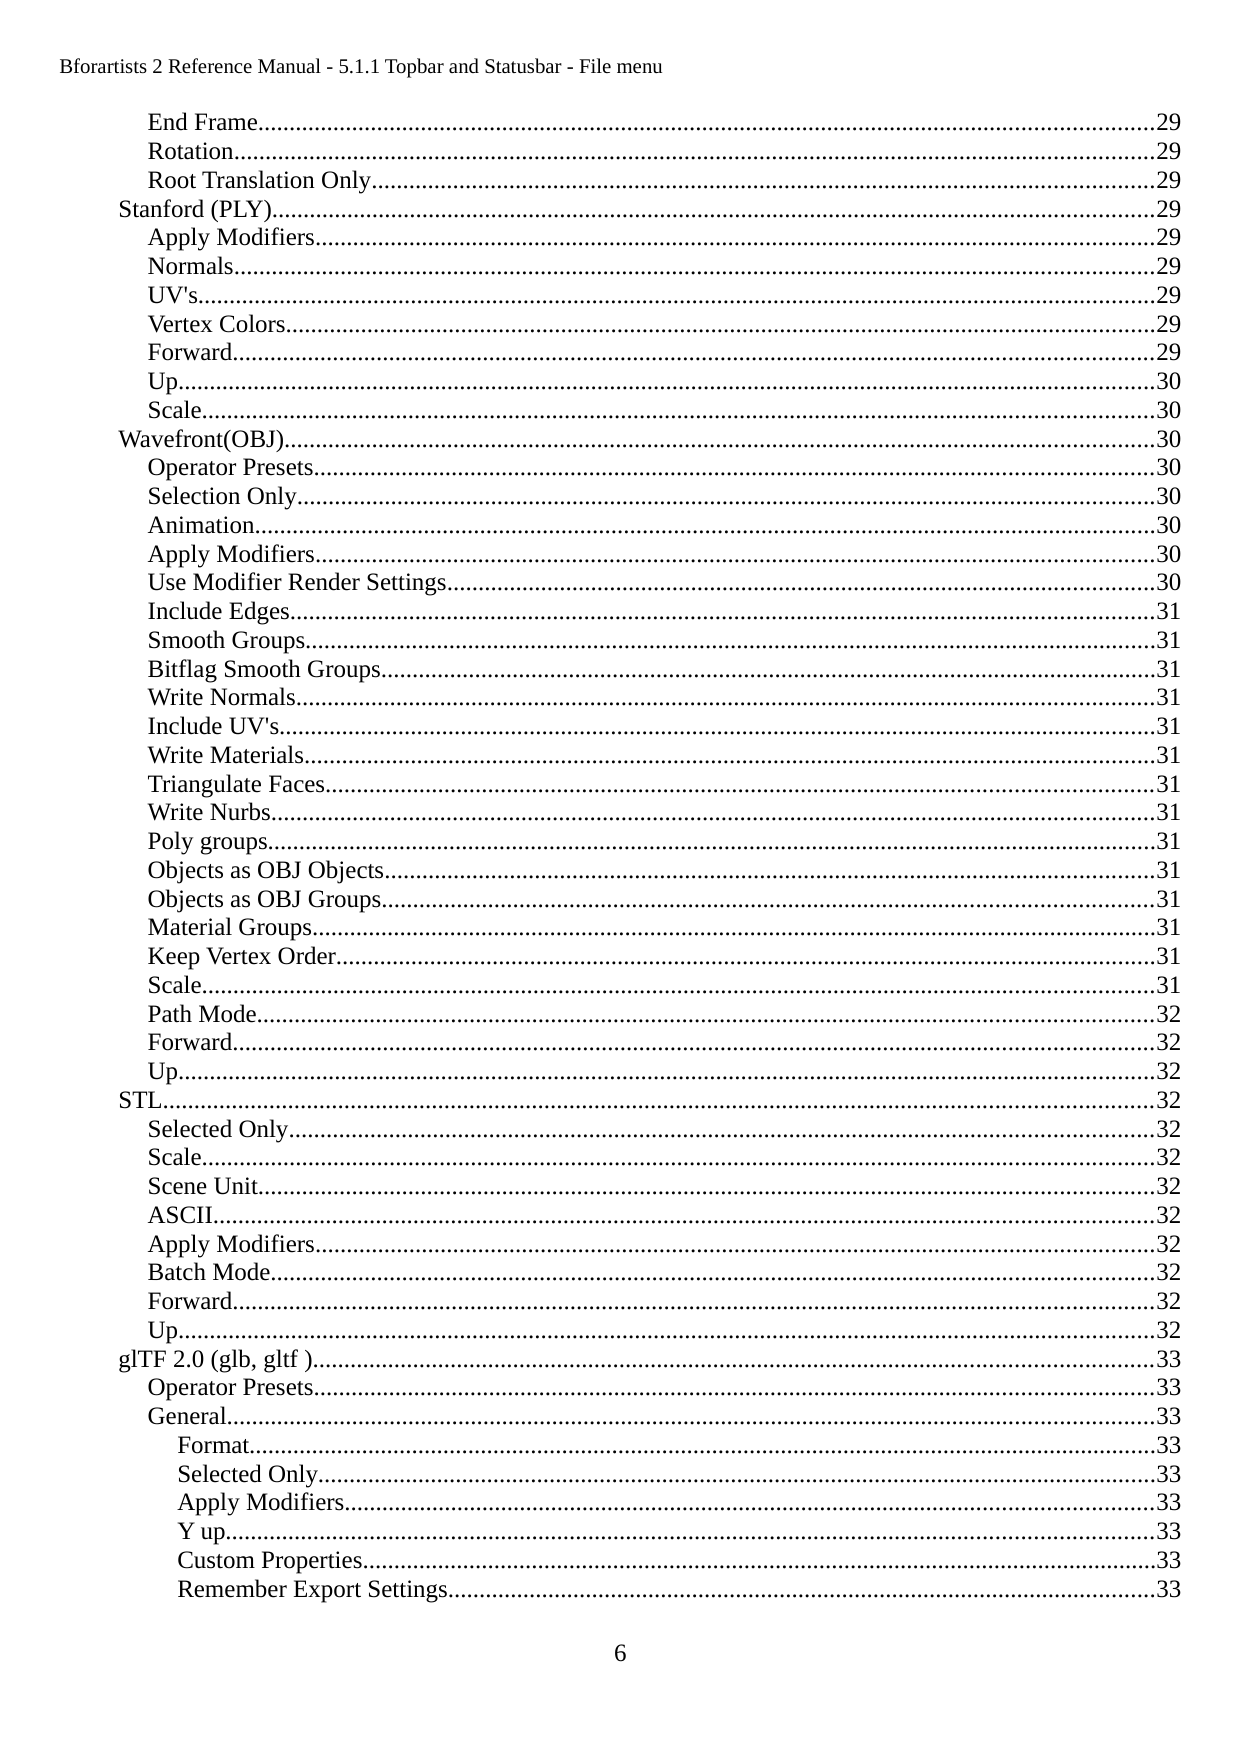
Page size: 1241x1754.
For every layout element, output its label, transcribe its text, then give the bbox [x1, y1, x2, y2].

text Objects as OBJ Objects 31 [147, 855, 1181, 884]
text glTF 2.0 (glb, gltf ) 33 [118, 1344, 1181, 1372]
text Scale 32 [147, 1142, 1181, 1171]
text Forward 29 [147, 337, 1181, 366]
text Scene Unit 32 [147, 1171, 1181, 1200]
text Up 30 [147, 366, 1181, 395]
text Apply Modifiers 30 [147, 539, 1181, 567]
text Selected Only 32 [147, 1114, 1181, 1142]
text STL 32 [118, 1085, 1181, 1114]
text Selected Only 33 [177, 1459, 1181, 1487]
text Forward 32 [147, 1027, 1181, 1056]
text Up 32 [147, 1315, 1181, 1344]
text Y up 33 [177, 1516, 1181, 1545]
text Up 32 [147, 1056, 1181, 1085]
text Batch Mode 32 [147, 1257, 1181, 1286]
text Keep Vertex Order 31 [147, 941, 1181, 970]
text Write Nurbs 31 [147, 797, 1181, 826]
text Custom Properties 33 [177, 1545, 1181, 1574]
text Animation 30 [147, 510, 1181, 539]
text Normals 29 [147, 251, 1181, 280]
text Operator Presets 30 [147, 452, 1181, 481]
text Apply Modifiers 29 [147, 222, 1181, 251]
text Scale 31 [147, 970, 1181, 999]
text Triangulate Faces 31 [147, 769, 1181, 797]
text Bitflag Smooth Groups 31 [147, 654, 1181, 682]
text Rotation 29 [147, 136, 1181, 165]
text Material Groups 31 [147, 912, 1181, 941]
text Apply Modifiers 32 [147, 1229, 1181, 1257]
text Apply Modifiers 33 [177, 1487, 1181, 1516]
text Include Edges 31 [147, 596, 1181, 625]
text Format 33 [177, 1430, 1181, 1459]
text Write Normals 31 [147, 682, 1181, 711]
text Operator Presets 33 [147, 1372, 1181, 1401]
text Objects as OBJ Groups 31 [147, 884, 1181, 912]
text Poly groups 31 [147, 826, 1181, 855]
text UV's 29 [147, 280, 1181, 309]
text Path Mode 32 [147, 999, 1181, 1027]
text Scale 30 [147, 395, 1181, 424]
text ASCII 32 [147, 1200, 1181, 1229]
text General 33 [147, 1401, 1181, 1430]
text Write Materials 31 [147, 740, 1181, 769]
text Include UV's 31 [147, 711, 1181, 740]
text Use Modifier Render Settings 30 [147, 567, 1181, 596]
text Root Translation Only 29 [147, 165, 1181, 194]
text Selection Only 30 [147, 481, 1181, 510]
text Vertex Colors 29 [147, 309, 1181, 337]
text Forward 32 [147, 1286, 1181, 1315]
text Smooth Groups 31 [147, 625, 1181, 654]
text Stanford (PLY) 29 [118, 194, 1181, 222]
text Wavefront(OBJ) 30 [118, 424, 1181, 452]
text Remember Export Settings 33 [177, 1574, 1181, 1602]
text End Frame 29 [147, 107, 1181, 136]
